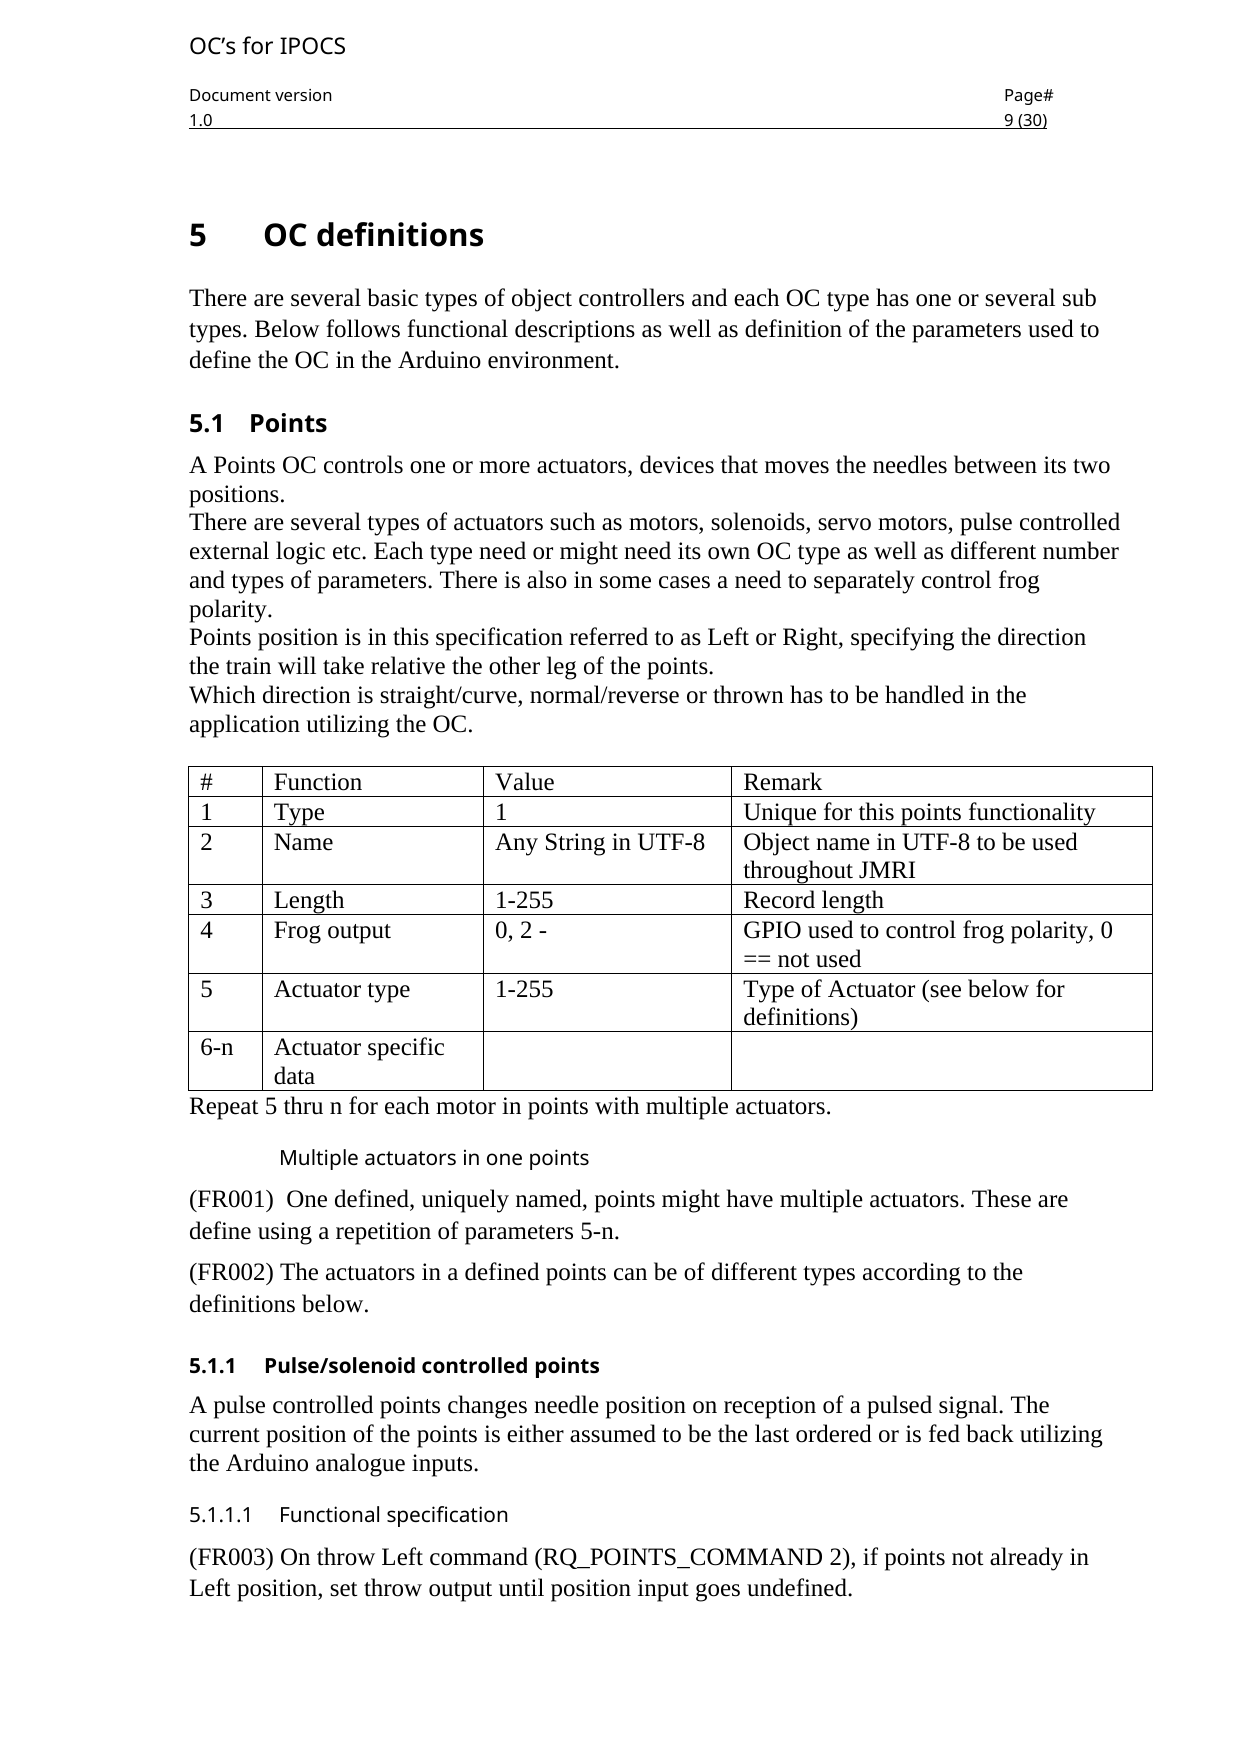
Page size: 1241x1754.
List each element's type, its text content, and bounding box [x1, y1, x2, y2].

table_cell GPIO used to control frog polarity, 0 == not used [732, 915, 1152, 973]
table_cell 1 [484, 797, 731, 826]
text Which direction is straight/curve, normal/reverse or thrown has to be handled in the application utilizing the OC. [189, 680, 1122, 737]
table_cell Any String in UTF-8 [484, 827, 731, 884]
text A pulse controlled points changes needle position on reception of a pulsed signal. The current position of the points is either assumed to be the last ordered or is fed back utilizing the Arduino analogue inputs. [189, 1390, 1122, 1477]
table_header Function [263, 767, 483, 796]
text Repeat 5 thru n for each motor in points with multiple actuators. [189, 1091, 1122, 1119]
table_cell Length [263, 885, 483, 914]
table_cell 4 [189, 915, 262, 973]
table_cell Unique for this points functionality [732, 797, 1152, 826]
table_cell Record length [732, 885, 1152, 914]
subtitle Multiple actuators in one points [279, 1140, 1122, 1172]
table_cell Name [263, 827, 483, 884]
table_cell 5 [189, 974, 262, 1031]
table_header # [189, 767, 262, 796]
table_cell Actuator type [263, 974, 483, 1031]
text (FR001) One defined, uniquely named, points might have multiple actuators. These are define using a repetition of parameters 5-n. [189, 1182, 1122, 1244]
text A Points OC controls one or more actuators, devices that moves the needles between its two positions. [189, 450, 1122, 507]
table_header Value [484, 767, 731, 796]
text Points position is in this specification referred to as Left or Right, specifying the direction the train will take relative the other leg of the points. [189, 622, 1122, 680]
text (FR002) The actuators in a defined points can be of different types according to the definitions below. [189, 1255, 1122, 1317]
table_cell 1-255 [484, 885, 731, 914]
table_cell 1-255 [484, 974, 731, 1031]
table_cell Frog output [263, 915, 483, 973]
table_cell 3 [189, 885, 262, 914]
table_cell Type [263, 797, 483, 826]
text There are several basic types of object controllers and each OC type has one or several sub types. Below follows functional descriptions as well as definition of the parameters used to define the OC in the Arduino environment. [189, 281, 1122, 374]
table_cell 6-n [189, 1032, 262, 1090]
table_cell 2 [189, 827, 262, 884]
table_cell Actuator specific data [263, 1032, 483, 1090]
subtitle Pulse/solenoid controlled points [189, 1349, 1122, 1380]
table_cell Object name in UTF-8 to be used throughout JMRI [732, 827, 1152, 884]
text There are several types of actuators such as motors, solenoids, servo motors, pulse controlled external logic etc. Each type need or might need its own OC type as well as different number and types of parameters. There is also in some cases a need to separately control frog polarity. [189, 507, 1122, 622]
table_header Remark [732, 767, 1152, 796]
subtitle Functional specification [189, 1497, 1122, 1529]
table_cell [732, 1032, 1152, 1090]
table_cell 1 [189, 797, 262, 826]
table_cell [484, 1032, 731, 1090]
table_cell Type of Actuator (see below for definitions) [732, 974, 1152, 1031]
subtitle Points [189, 406, 1122, 439]
text (FR003) On throw Left command (RQ_POINTS_COMMAND 2), if points not already in Left position, set throw output until position input goes undefined. [189, 1539, 1122, 1602]
subtitle OC definitions [189, 213, 1122, 256]
table_cell 0, 2 - [484, 915, 731, 973]
